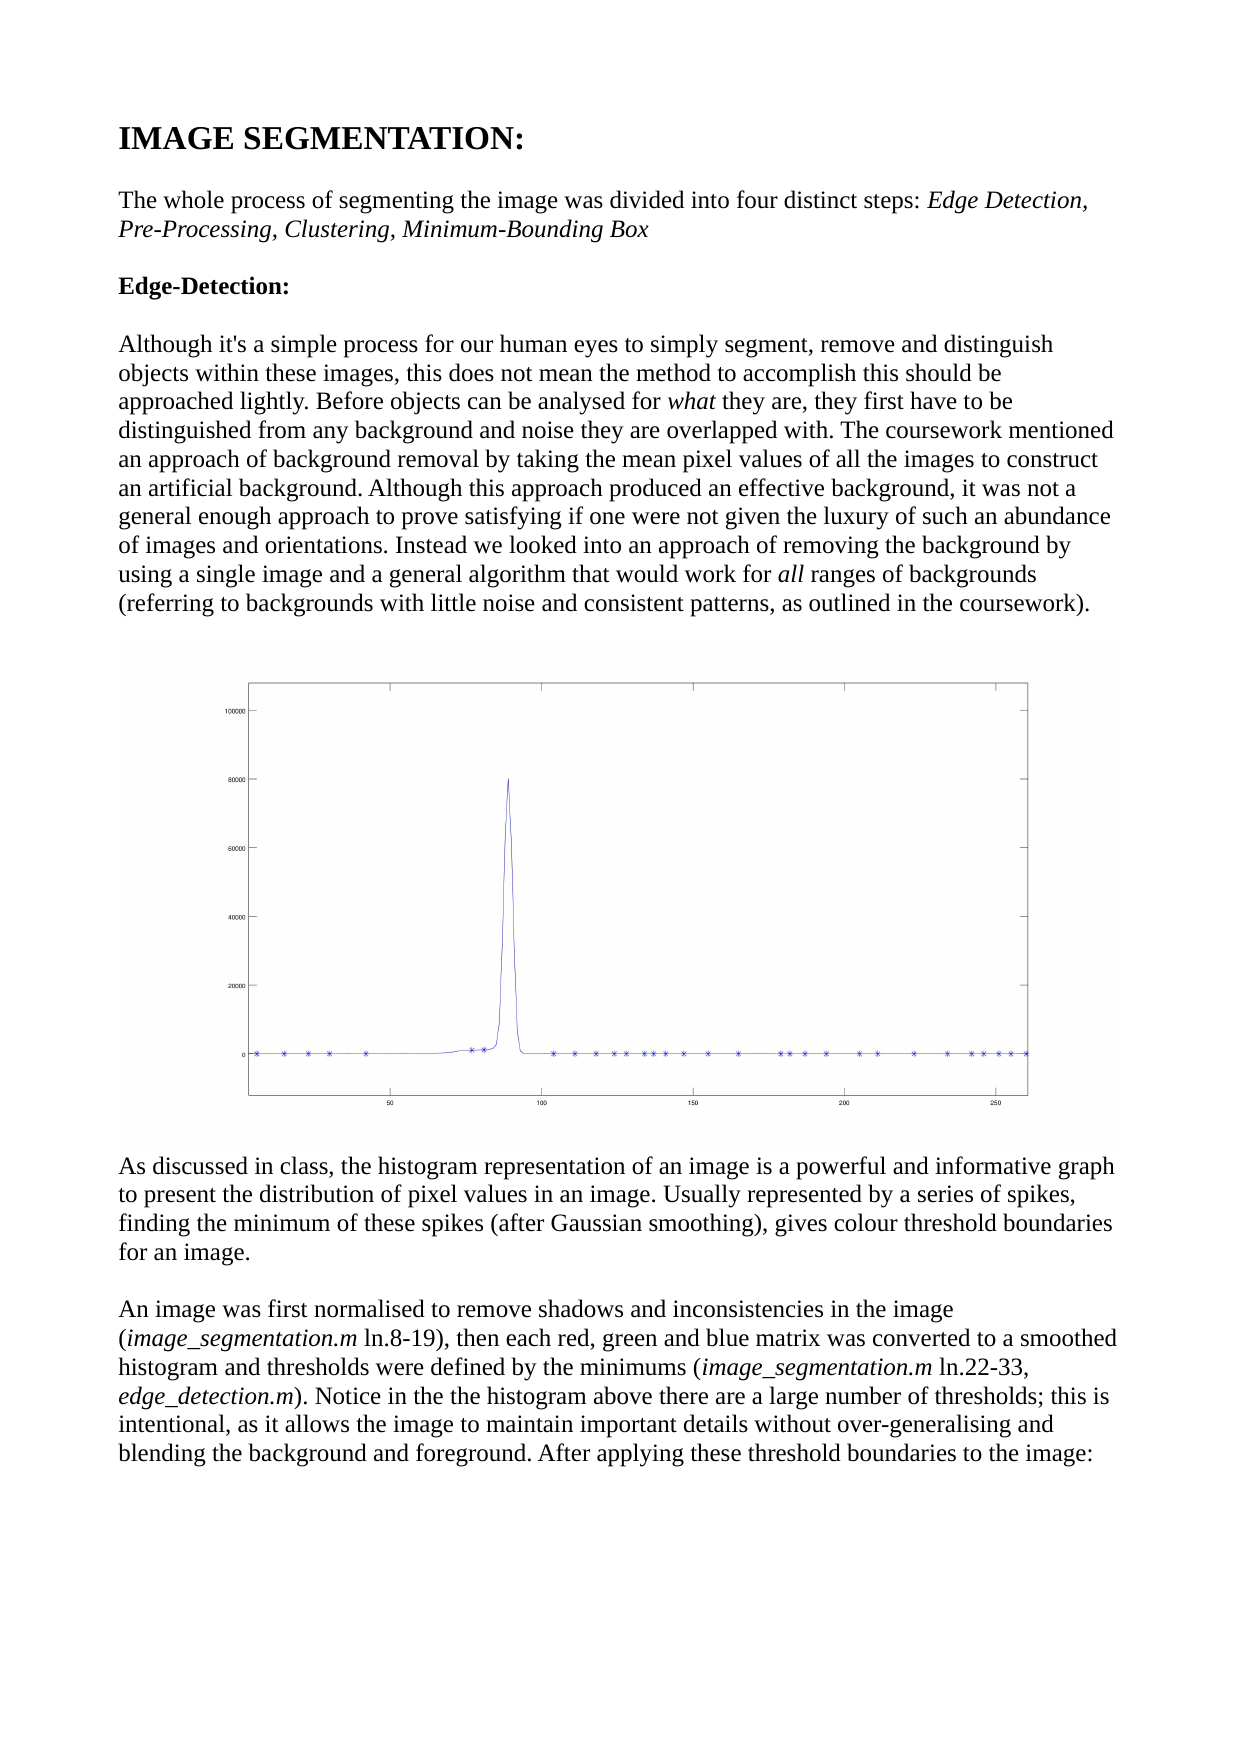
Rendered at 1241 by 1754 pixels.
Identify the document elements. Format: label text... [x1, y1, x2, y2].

text Although it's a simple process for our human eyes to simply segment, remove and distinguish objects within these images, this does not mean the method to accomplish this should be approached lightly. Before objects can be analysed for what they are, they first have to be distinguished from any background and noise they are overlapped with. The coursework mentioned an approach of background removal by taking the mean pixel values of all the images to construct an artificial background. Although this approach produced an effective background, it was not a general enough approach to prove satisfying if one were not given the luxury of such an abundance of images and orientations. Instead we looked into an approach of removing the background by using a single image and a general algorithm that would work for all ranges of backgrounds (referring to backgrounds with little noise and consistent patterns, as outlined in the coursework). [118, 329, 1122, 616]
picture [118, 645, 1123, 1151]
text The whole process of segmenting the image was divided into four distinct steps: Edge Detection, Pre-Processing, Clustering, Minimum-Bounding Box [118, 185, 1122, 243]
text As discussed in class, the histogram representation of an image is a powerful and informative graph to present the distribution of pixel values in an image. Usually represented by a series of spikes, finding the minimum of these spikes (after Gaussian smoothing), gives colour threshold boundaries for an image. [118, 1151, 1122, 1266]
text IMAGE SEGMENTATION: [118, 118, 1122, 156]
text An image was first normalised to remove shadows and inconsistencies in the image (image_segmentation.m ln.8-19), then each red, green and blue matrix was converted to a smoothed histogram and thresholds were defined by the minimums (image_segmentation.m ln.22-33, edge_detection.m). Notice in the the histogram above there are a large number of thresholds; this is intentional, as it allows the image to maintain important details without over-generalising and blending the background and foreground. After applying these threshold boundaries to the image: [118, 1294, 1122, 1467]
text Edge-Detection: [118, 271, 1122, 300]
